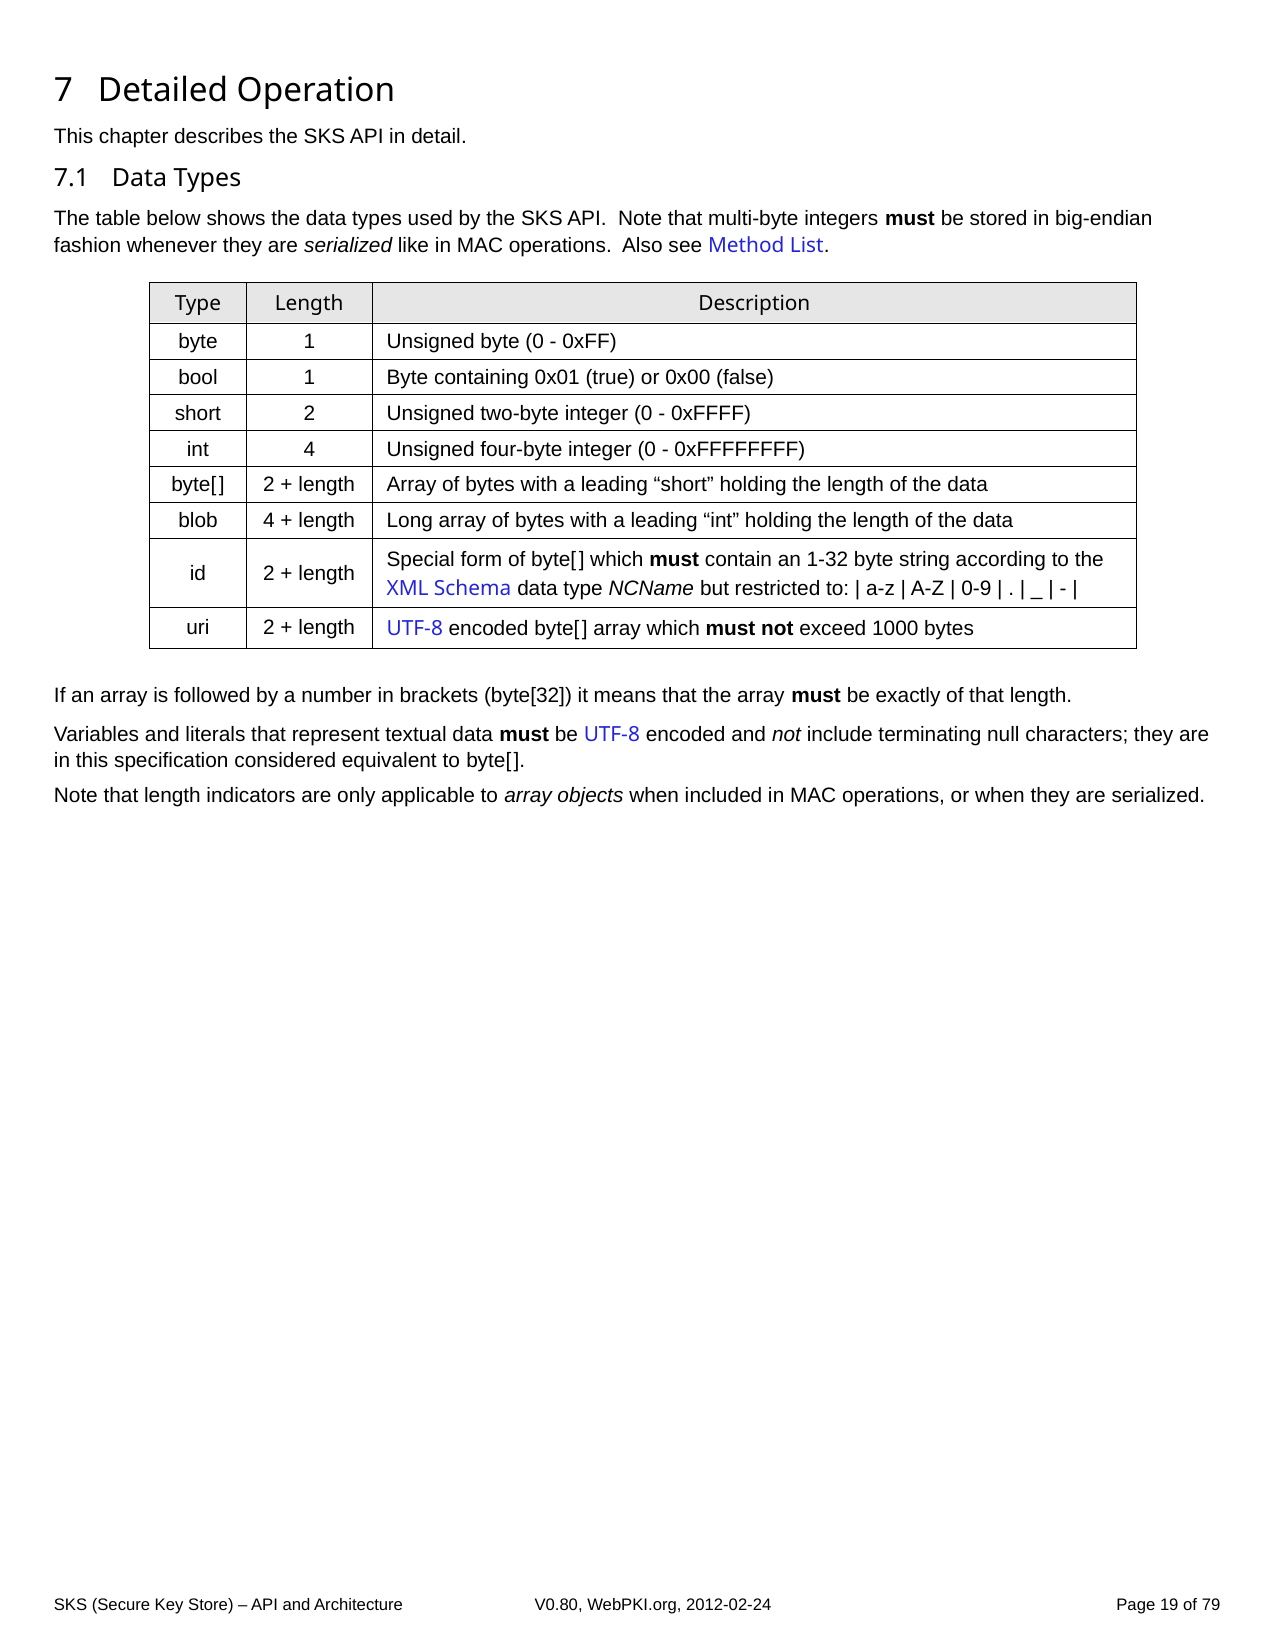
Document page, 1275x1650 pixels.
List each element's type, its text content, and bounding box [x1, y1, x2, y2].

table_cell UTF-8 encoded byte[ ] array which must not exceed 1000 bytes [373, 608, 1136, 647]
subtitle Data Types [54, 159, 1221, 193]
table_cell 4 [247, 431, 372, 466]
text The table below shows the data types used by the SKS API. Note that multi-byte integers must be stored in big-endian fashion whenever they are serialized like in MAC operations. Also see Method List. [54, 206, 1221, 282]
table_cell 2 + length [247, 539, 372, 607]
table_cell Unsigned four-byte integer (0 - 0xFFFFFFFF) [373, 431, 1136, 466]
table_cell Unsigned byte (0 - 0xFF) [373, 324, 1136, 358]
table_cell 2 [247, 395, 372, 430]
table_cell 2 + length [247, 467, 372, 502]
text This chapter describes the SKS API in detail. [54, 123, 1221, 147]
table_cell blob [150, 503, 246, 538]
table_cell Byte containing 0x01 (true) or 0x00 (false) [373, 360, 1136, 394]
table_cell 2 + length [247, 608, 372, 647]
text Variables and literals that represent textual data must be UTF-8 encoded and not include terminating null characters; they are in this specification considered equivalent to byte[ ]. [54, 719, 1221, 771]
text Note that length indicators are only applicable to array objects when included in MAC operations, or when they are serialized. [54, 783, 1221, 807]
table_cell Long array of bytes with a leading “int” holding the length of the data [373, 503, 1136, 538]
table_cell Unsigned two-byte integer (0 - 0xFFFF) [373, 395, 1136, 430]
table_cell short [150, 395, 246, 430]
table_cell uri [150, 608, 246, 647]
table_header Description [373, 283, 1136, 322]
table_cell Special form of byte[ ] which must contain an 1-32 byte string according to the XML Schema data type NCName but restricted to: | a-z | A-Z | 0-9 | . | _ | - | [373, 539, 1136, 607]
table_cell Array of bytes with a leading “short” holding the length of the data [373, 467, 1136, 502]
table_cell bool [150, 360, 246, 394]
table_cell byte [150, 324, 246, 358]
table_cell id [150, 539, 246, 607]
table_cell byte[ ] [150, 467, 246, 502]
table_header Length [247, 283, 372, 322]
text If an array is followed by a number in brackets (byte[32]) it means that the array must be exactly of that length. [54, 683, 1221, 707]
table_cell 1 [247, 360, 372, 394]
table_cell 4 + length [247, 503, 372, 538]
table_cell int [150, 431, 246, 466]
table_cell 1 [247, 324, 372, 358]
table_header Type [150, 283, 246, 322]
subtitle Detailed Operation [54, 66, 1221, 111]
